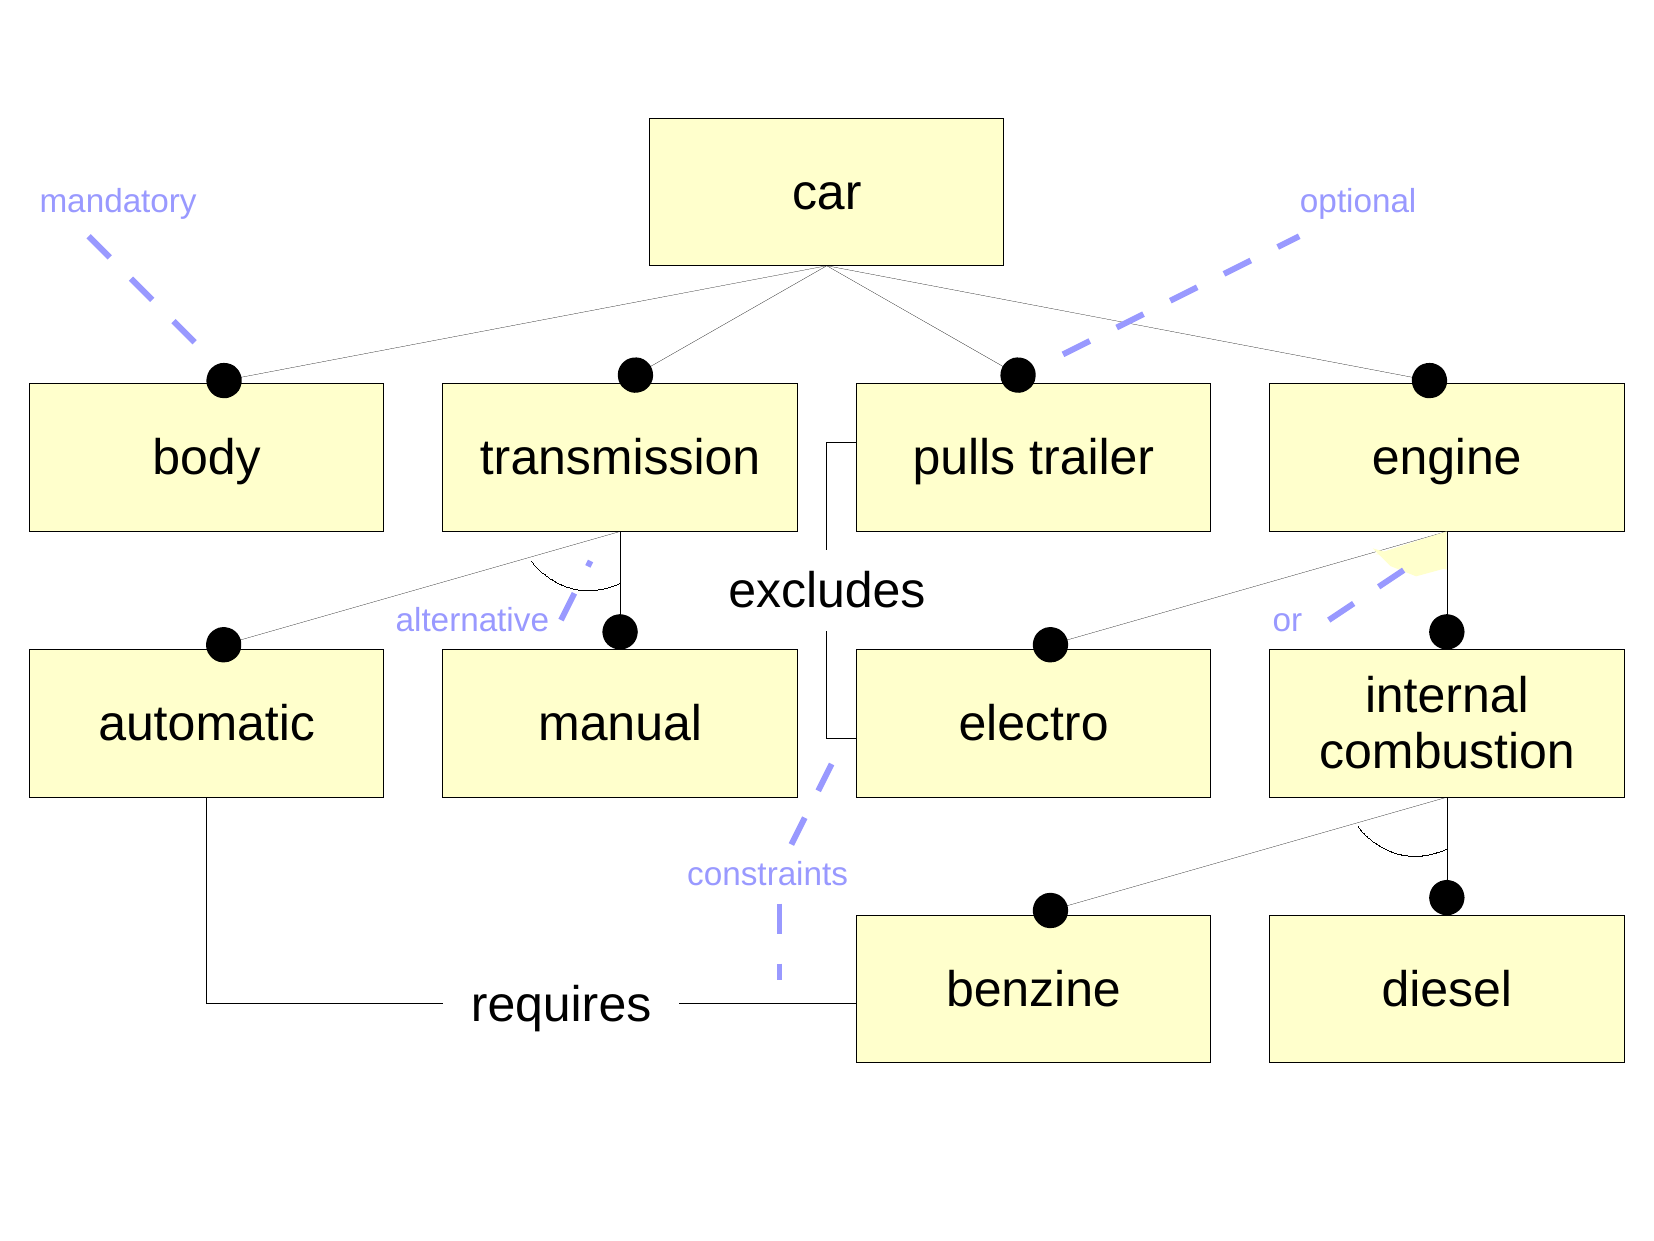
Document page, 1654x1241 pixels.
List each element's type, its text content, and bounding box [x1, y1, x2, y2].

text_box optional [1269, 171, 1447, 231]
text_box constraints [679, 844, 857, 904]
text_box requires [442, 966, 680, 1042]
text_box benzine [856, 915, 1211, 1063]
text_box engine [1269, 383, 1625, 532]
text_box [1372, 531, 1447, 577]
text_box manual [442, 649, 798, 798]
text_box body [29, 383, 384, 532]
text_box electro [856, 649, 1211, 798]
text_box diesel [1269, 915, 1625, 1063]
text_box or [1257, 590, 1317, 650]
text_box excludes [708, 553, 945, 628]
text_box automatic [29, 649, 384, 798]
text_box [1003, 360, 1034, 390]
text_box pulls trailer [856, 383, 1211, 532]
text_box internal combustion [1269, 649, 1625, 798]
text_box car [649, 118, 1004, 266]
text_box transmission [442, 383, 798, 532]
text_box alternative [383, 590, 562, 650]
text_box mandatory [29, 171, 207, 231]
